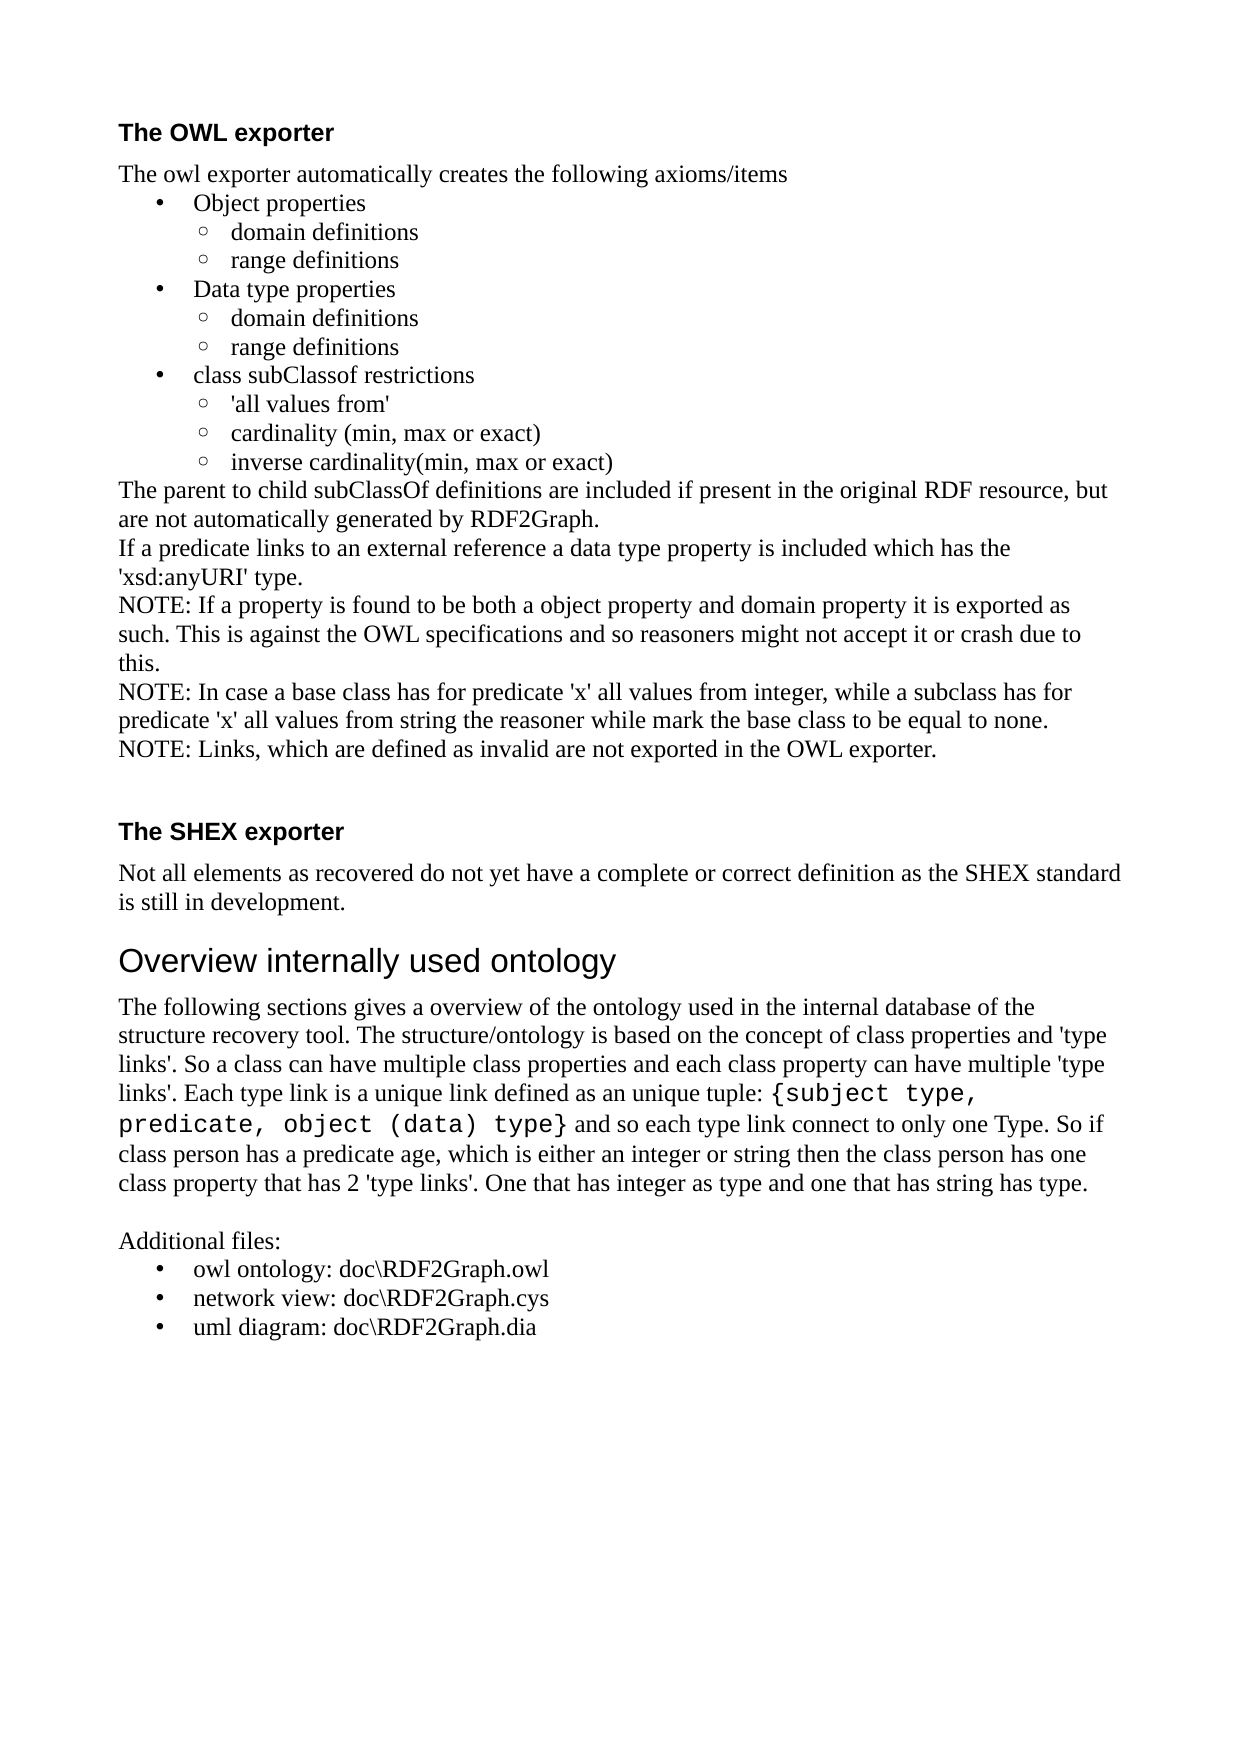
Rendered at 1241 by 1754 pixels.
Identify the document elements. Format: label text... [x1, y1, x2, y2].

text NOTE: If a property is found to be both a object property and domain property it is exported as such. This is against the OWL specifications and so reasoners might not accept it or crash due to this. [118, 591, 1122, 677]
text Not all elements as recovered do not yet have a complete or correct definition as the SHEX standard is still in development. [118, 858, 1122, 916]
list uml diagram: doc\RDF2Graph.dia [156, 1312, 1122, 1341]
list owl ontology: doc\RDF2Graph.owl [156, 1254, 1122, 1283]
text The parent to child subClassOf definitions are included if present in the original RDF resource, but are not automatically generated by RDF2Graph. [118, 476, 1122, 533]
list inverse cardinality(min, max or exact) [193, 447, 1122, 476]
list class subClassof restrictions [156, 361, 1122, 389]
list Object properties [156, 188, 1122, 217]
list domain definitions [193, 217, 1122, 246]
text NOTE: In case a base class has for predicate 'x' all values from integer, while a subclass has for predicate 'x' all values from string the reasoner while mark the base class to be equal to none. [118, 677, 1122, 734]
subtitle The SHEX exporter [118, 817, 1122, 846]
text The following sections gives a overview of the ontology used in the internal database of the structure recovery tool. The structure/ontology is based on the concept of class properties and 'type links'. So a class can have multiple class properties and each class property can have multiple 'type links'. Each type link is a unique link defined as an unique tuple: {subject type, predicate, object (data) type} and so each type link connect to only one Type. So if class person has a predicate age, which is either an integer or string then the class person has one class property that has 2 'type links'. One that has integer as type and one that has string has type. [118, 992, 1122, 1197]
list network view: doc\RDF2Graph.cys [156, 1283, 1122, 1312]
list range definitions [193, 246, 1122, 274]
text Additional files: [118, 1226, 1122, 1254]
list Data type properties [156, 274, 1122, 303]
subtitle Overview internally used ontology [118, 941, 1122, 979]
list range definitions [193, 332, 1122, 361]
list domain definitions [193, 303, 1122, 332]
list 'all values from' [193, 389, 1122, 418]
text If a predicate links to an external reference a data type property is included which has the 'xsd:anyURI' type. [118, 533, 1122, 591]
text The owl exporter automatically creates the following axioms/items [118, 159, 1122, 188]
text NOTE: Links, which are defined as invalid are not exported in the OWL exporter. [118, 734, 1122, 763]
list cardinality (min, max or exact) [193, 418, 1122, 447]
subtitle The OWL exporter [118, 118, 1122, 147]
